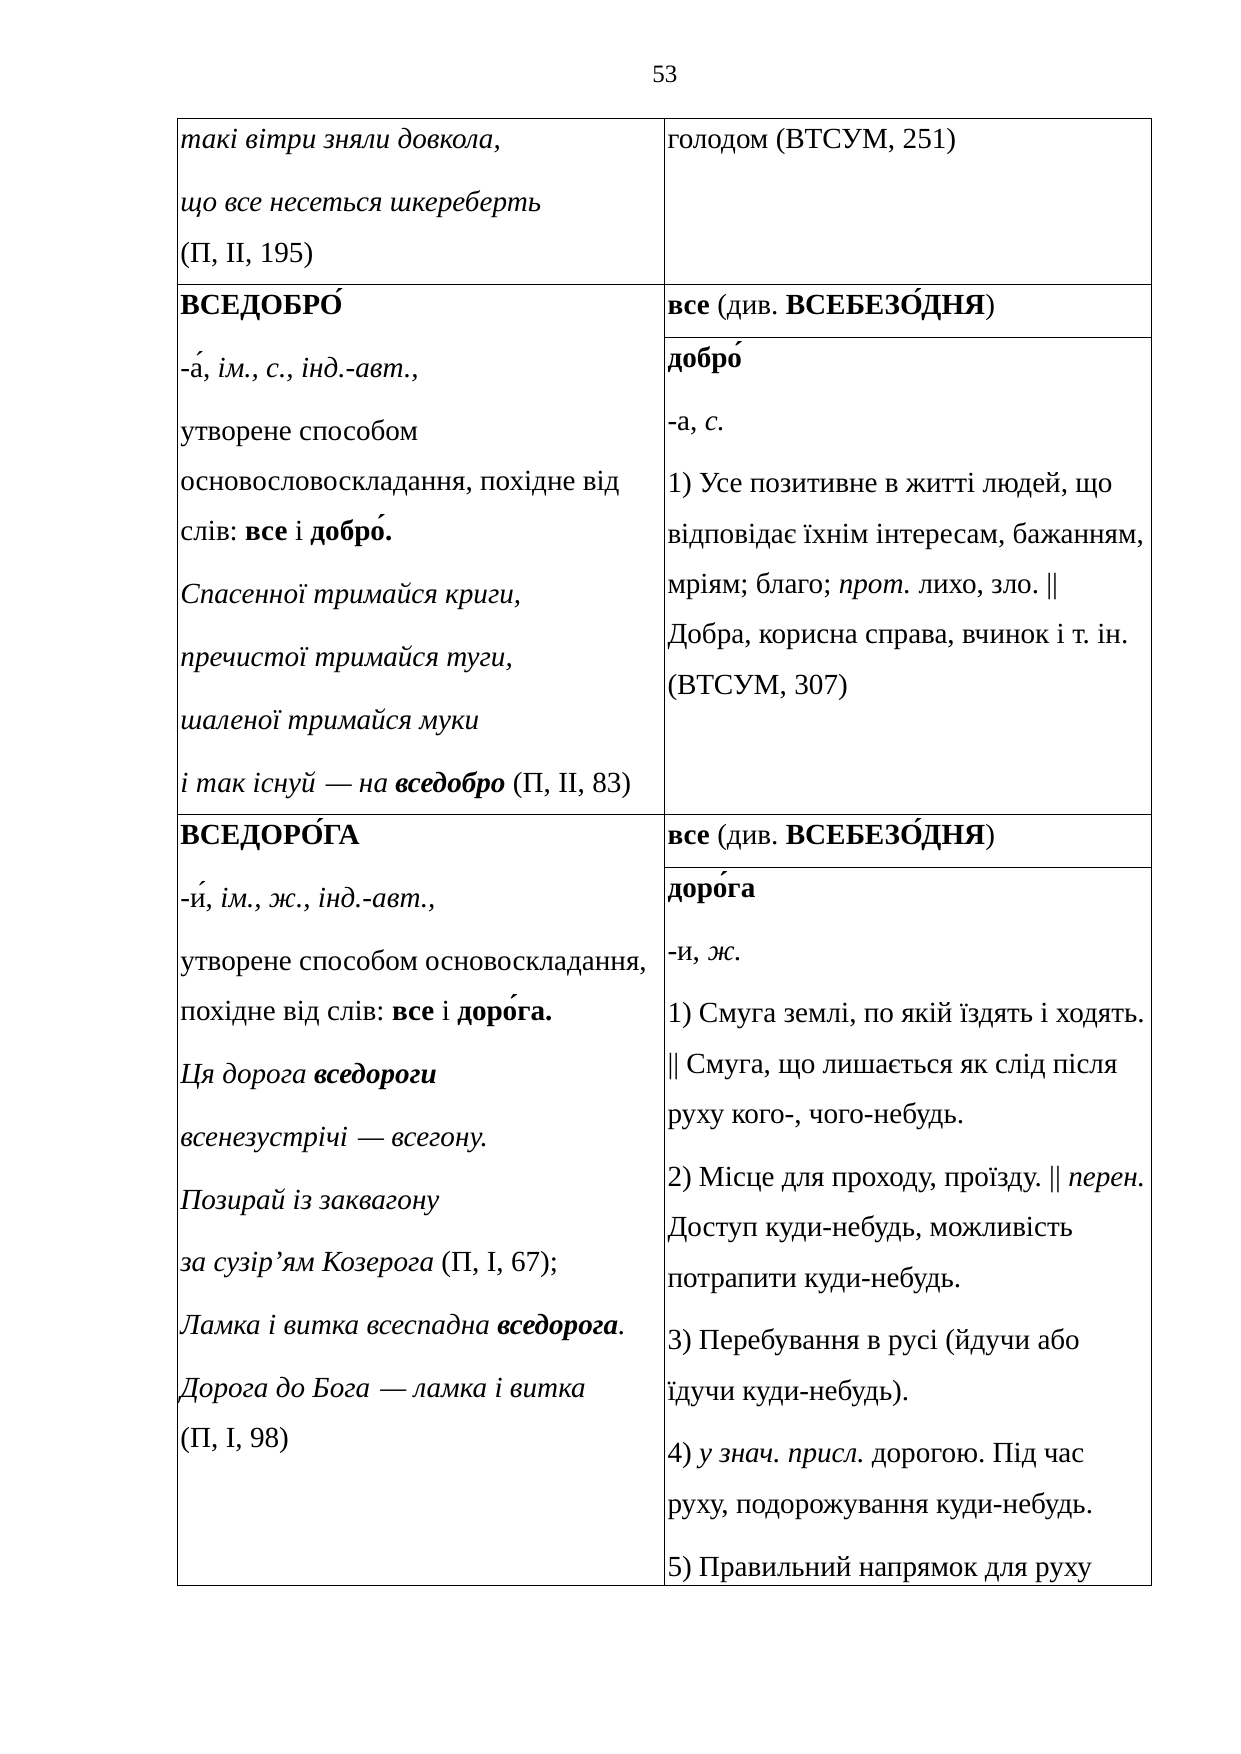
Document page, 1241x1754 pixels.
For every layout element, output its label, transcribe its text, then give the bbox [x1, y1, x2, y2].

table_cell такі вітри зняли довкола, що все несеться шкереберть (П, ІІ, 195) [178, 119, 664, 284]
table_cell добро́ -а, с. 1) Усе позитивне в житті людей, що відповідає їхнім інтересам, бажанням, мріям; благо; прот. лихо, зло. || Добра, корисна справа, вчинок і т. ін. (ВТСУМ, 307) [665, 338, 1151, 814]
table_cell голодом (ВТСУМ, 251) [665, 119, 1151, 284]
table_cell все (див. ВСЕБЕЗО́ДНЯ) [665, 285, 1151, 336]
table_cell все (див. ВСЕБЕЗО́ДНЯ) [665, 815, 1151, 866]
table_cell ВСЕДОРО́ГА -и́, ім., ж., інд.-авт., утворене способом основоскладання, похідне від слів: все і доро́га. Ця дорога вседороги всенезустрічі — всегону. Позирай із заквагону за сузір’ям Козерога (П, І, 67); Ламка і витка всеспадна вседорога. Дорога до Бога — ламка і витка (П, І, 98) [178, 815, 664, 1585]
table_cell ВСЕДОБРО́ -а́, ім., с., інд.-авт., утворене способом основословоскладання, похідне від слів: все і добро́. Спасенної тримайся криги, пречистої тримайся туги, шаленої тримайся муки і так існуй — на вседобро (П, ІІ, 83) [178, 285, 664, 814]
table_cell доро́га -и, ж. 1) Смуга землі, по якій їздять і ходять. || Смуга, що лишається як слід після руху кого-, чого-небудь. 2) Місце для проходу, проїзду. || перен. Доступ куди-небудь, можливість потрапити куди-небудь. 3) Перебування в русі (йдучи або їдучи куди-небудь). 4) у знач. присл. дорогою. Під час руху, подорожування куди-небудь. 5) Правильний напрямок для руху [665, 868, 1151, 1585]
